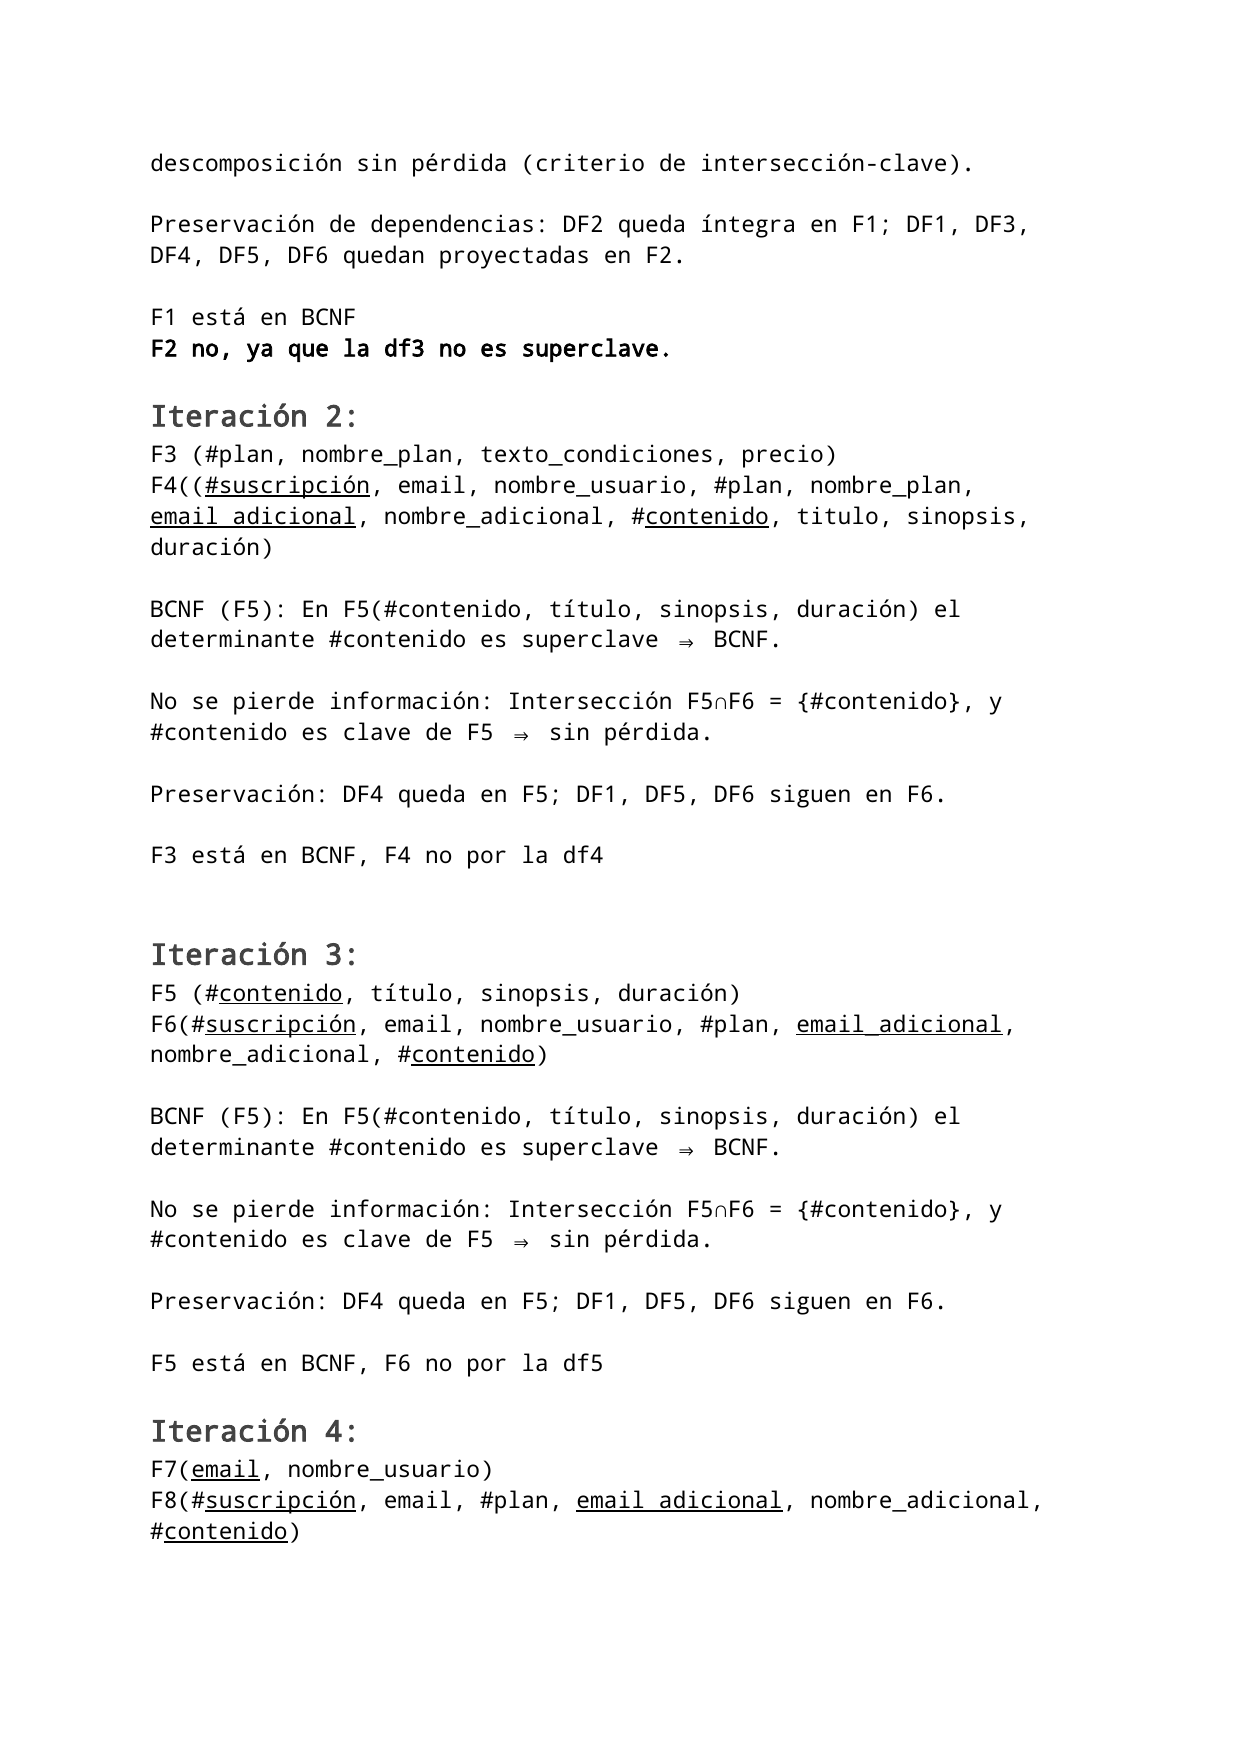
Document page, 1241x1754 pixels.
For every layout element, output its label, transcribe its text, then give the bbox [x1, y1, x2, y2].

text F5 está en BCNF, F6 no por la df5 [150, 1350, 1090, 1377]
text F4((#suscripción, email, nombre_usuario, #plan, nombre_plan, email_adicional, nombre_adicional, #contenido, titulo, sinopsis, duración) [150, 472, 1090, 561]
text No se pierde información: Intersección F5∩F6 = {#contenido}, y #contenido es clave de F5 ⇒ sin pérdida. [150, 688, 1090, 777]
text F3 está en BCNF, F4 no por la df4 [150, 842, 1090, 869]
text descomposición sin pérdida (criterio de intersección-clave). [150, 150, 1090, 208]
subtitle Iteración 2: [150, 399, 1090, 433]
text Preservación: DF4 queda en F5; DF1, DF5, DF6 siguen en F6. [150, 1288, 1090, 1315]
text F6(#suscripción, email, nombre_usuario, #plan, email_adicional, nombre_adicional, #contenido) [150, 1011, 1090, 1068]
text F8(#suscripción, email, #plan, email_adicional, nombre_adicional, #contenido) [150, 1487, 1090, 1545]
text F5 (#contenido, título, sinopsis, duración) [150, 980, 1090, 1007]
subtitle Iteración 4: [150, 1414, 1090, 1448]
text F1 está en BCNF [150, 304, 1090, 331]
subtitle Iteración 3: [150, 937, 1090, 972]
text No se pierde información: Intersección F5∩F6 = {#contenido}, y #contenido es clave de F5 ⇒ sin pérdida. [150, 1196, 1090, 1284]
text F7(email, nombre_usuario) [150, 1457, 1090, 1483]
text Preservación de dependencias: DF2 queda íntegra en F1; DF1, DF3, DF4, DF5, DF6 quedan proyectadas en F2. [150, 212, 1090, 269]
text F2 no, ya que la df3 no es superclave. [150, 335, 1090, 362]
text Preservación: DF4 queda en F5; DF1, DF5, DF6 siguen en F6. [150, 781, 1090, 808]
text F3 (#plan, nombre_plan, texto_condiciones, precio) [150, 442, 1090, 468]
text BCNF (F5): En F5(#contenido, título, sinopsis, duración) el determinante #contenido es superclave ⇒ BCNF. [150, 1103, 1090, 1192]
text BCNF (F5): En F5(#contenido, título, sinopsis, duración) el determinante #contenido es superclave ⇒ BCNF. [150, 596, 1090, 684]
